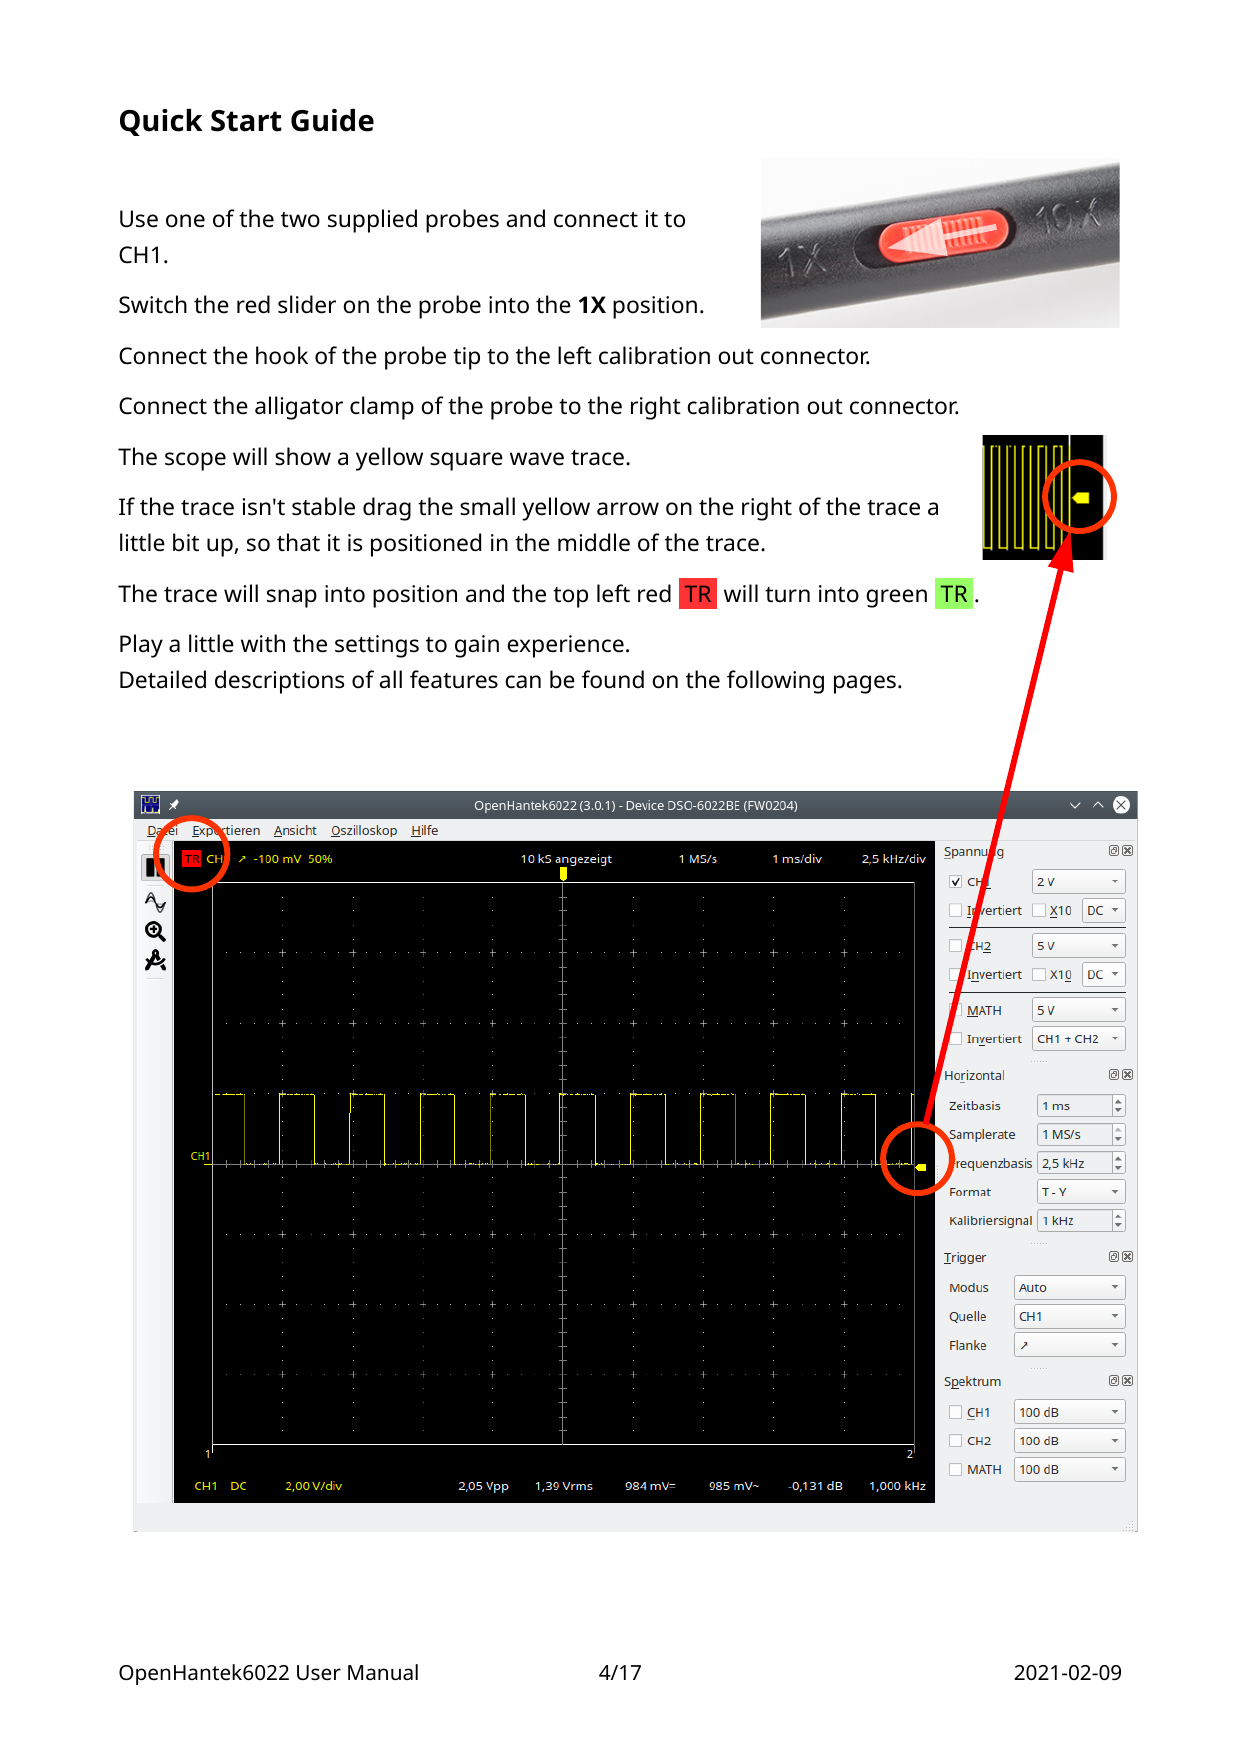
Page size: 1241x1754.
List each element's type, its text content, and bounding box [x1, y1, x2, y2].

picture [1049, 466, 1108, 528]
subtitle [1034, 628, 1122, 695]
subtitle Connect the hook of the probe tip to the left calibration out connector. [118, 340, 1122, 371]
subtitle [1072, 491, 1122, 558]
subtitle Connect the alligator clamp of the probe to the right calibration out connector. [118, 390, 1122, 421]
picture [990, 435, 1108, 541]
picture [887, 1128, 948, 1190]
picture [133, 791, 1138, 1532]
subtitle The scope will show a yellow square wave trace. [118, 441, 990, 472]
subtitle Quick Start Guide [118, 100, 1122, 140]
subtitle The trace will snap into position and the top left red TR will turn into green TR . [118, 578, 1055, 609]
picture [760, 158, 1120, 328]
subtitle Switch the red slider on the probe into the 1X position. [118, 289, 760, 320]
subtitle If the trace isn't stable drag the small yellow arrow on the right of the trace a little bit up, so that it is positioned in the middle of the trace. [118, 491, 1063, 558]
subtitle Use one of the two supplied probes and connect it to CH1. [118, 203, 760, 270]
picture [1071, 522, 1108, 541]
subtitle [1055, 578, 1122, 609]
subtitle Play a little with the settings to gain experience. Detailed descriptions of all features can be found on the following pages. [118, 628, 1043, 695]
